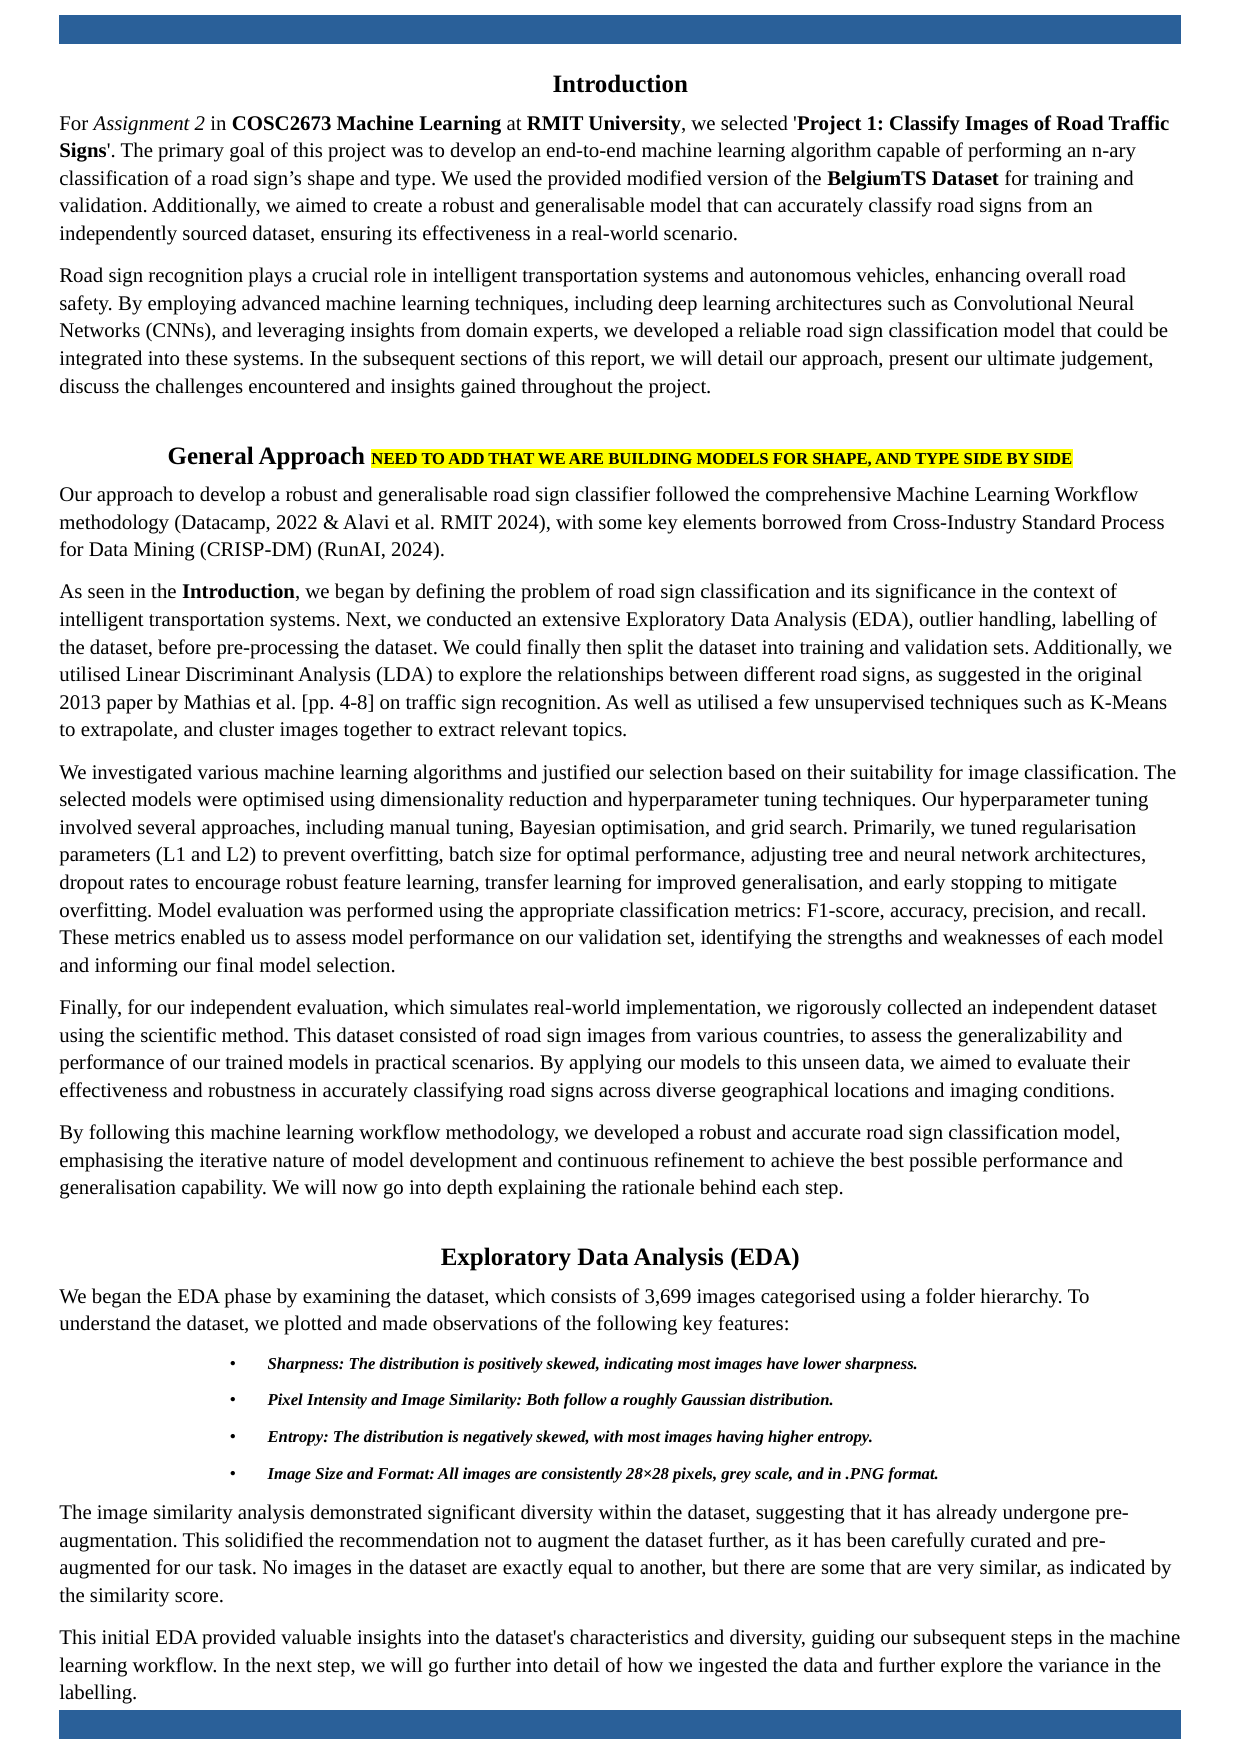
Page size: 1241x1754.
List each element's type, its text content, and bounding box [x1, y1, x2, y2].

text Road sign recognition plays a crucial role in intelligent transportation systems and autonomous vehicles, enhancing overall road safety. By employing advanced machine learning techniques, including deep learning architectures such as Convolutional Neural Networks (CNNs), and leveraging insights from domain experts, we developed a reliable road sign classification model that could be integrated into these systems. In the subsequent sections of this report, we will detail our approach, present our ultimate judgement, discuss the challenges encountered and insights gained throughout the project. [59, 263, 1181, 398]
text This initial EDA provided valuable insights into the dataset's characteristics and diversity, guiding our subsequent steps in the machine learning workflow. In the next step, we will go further into detail of how we ingested the data and further explore the variance in the labelling. [59, 1625, 1181, 1704]
text The image similarity analysis demonstrated significant diversity within the dataset, suggesting that it has already undergone pre-augmentation. This solidified the recommendation not to augment the dataset further, as it has been carefully curated and pre-augmented for our task. No images in the dataset are exactly equal to another, but there are some that are very similar, as indicated by the similarity score. [59, 1500, 1181, 1607]
subtitle Introduction [59, 69, 1181, 98]
text For Assignment 2 in COSC2673 Machine Learning at RMIT University, we selected 'Project 1: Classify Images of Road Traffic Signs'. The primary goal of this project was to develop an end-to-end machine learning algorithm capable of performing an n-ary classification of a road sign’s shape and type. We used the provided modified version of the BelgiumTS Dataset for training and validation. Additionally, we aimed to create a robust and generalisable model that can accurately classify road signs from an independently sourced dataset, ensuring its effectiveness in a real-world scenario. [59, 111, 1181, 245]
text We began the EDA phase by examining the dataset, which consists of 3,699 images categorised using a folder hierarchy. To understand the dataset, we plotted and made observations of the following key features: [59, 1284, 1181, 1335]
text We investigated various machine learning algorithms and justified our selection based on their suitability for image classification. The selected models were optimised using dimensionality reduction and hyperparameter tuning techniques. Our hyperparameter tuning involved several approaches, including manual tuning, Bayesian optimisation, and grid search. Primarily, we tuned regularisation parameters (L1 and L2) to prevent overfitting, batch size for optimal performance, adjusting tree and neural network architectures, dropout rates to encourage robust feature learning, transfer learning for improved generalisation, and early stopping to mitigate overfitting. Model evaluation was performed using the appropriate classification metrics: F1-score, accuracy, precision, and recall. These metrics enabled us to assess model performance on our validation set, identifying the strengths and weaknesses of each model and informing our final model selection. [59, 759, 1181, 977]
list Entropy: The distribution is negatively skewed, with most images having higher entropy. [230, 1427, 1181, 1446]
subtitle General Approach NEED TO ADD THAT WE ARE BUILDING MODELS FOR SHAPE, AND TYPE SIDE BY SIDE [59, 441, 1181, 469]
text By following this machine learning workflow methodology, we developed a robust and accurate road sign classification model, emphasising the iterative nature of model development and continuous refinement to achieve the best possible performance and generalisation capability. We will now go into depth explaining the rationale behind each step. [59, 1120, 1181, 1199]
text Our approach to develop a robust and generalisable road sign classifier followed the comprehensive Machine Learning Workflow methodology (Datacamp, 2022 & Alavi et al. RMIT 2024), with some key elements borrowed from Cross-Industry Standard Process for Data Mining (CRISP-DM) (RunAI, 2024). [59, 482, 1181, 561]
list Image Size and Format: All images are consistently 28×28 pixels, grey scale, and in .PNG format. [230, 1463, 1181, 1483]
list Pixel Intensity and Image Similarity: Both follow a roughly Gaussian distribution. [230, 1390, 1181, 1409]
subtitle Exploratory Data Analysis (EDA) [59, 1242, 1181, 1271]
text As seen in the Introduction, we began by defining the problem of road sign classification and its significance in the context of intelligent transportation systems. Next, we conducted an extensive Exploratory Data Analysis (EDA), outlier handling, labelling of the dataset, before pre-processing the dataset. We could finally then split the dataset into training and validation sets. Additionally, we utilised Linear Discriminant Analysis (LDA) to explore the relationships between different road signs, as suggested in the original 2013 paper by Mathias et al. [pp. 4-8] on traffic sign recognition. As well as utilised a few unsupervised techniques such as K-Means to extrapolate, and cluster images together to extract relevant topics. [59, 579, 1181, 741]
list Sharpness: The distribution is positively skewed, indicating most images have lower sharpness. [230, 1353, 1181, 1373]
text Finally, for our independent evaluation, which simulates real-world implementation, we rigorously collected an independent dataset using the scientific method. This dataset consisted of road sign images from various countries, to assess the generalizability and performance of our trained models in practical scenarios. By applying our models to this unseen data, we aimed to evaluate their effectiveness and robustness in accurately classifying road signs across diverse geographical locations and imaging conditions. [59, 995, 1181, 1102]
